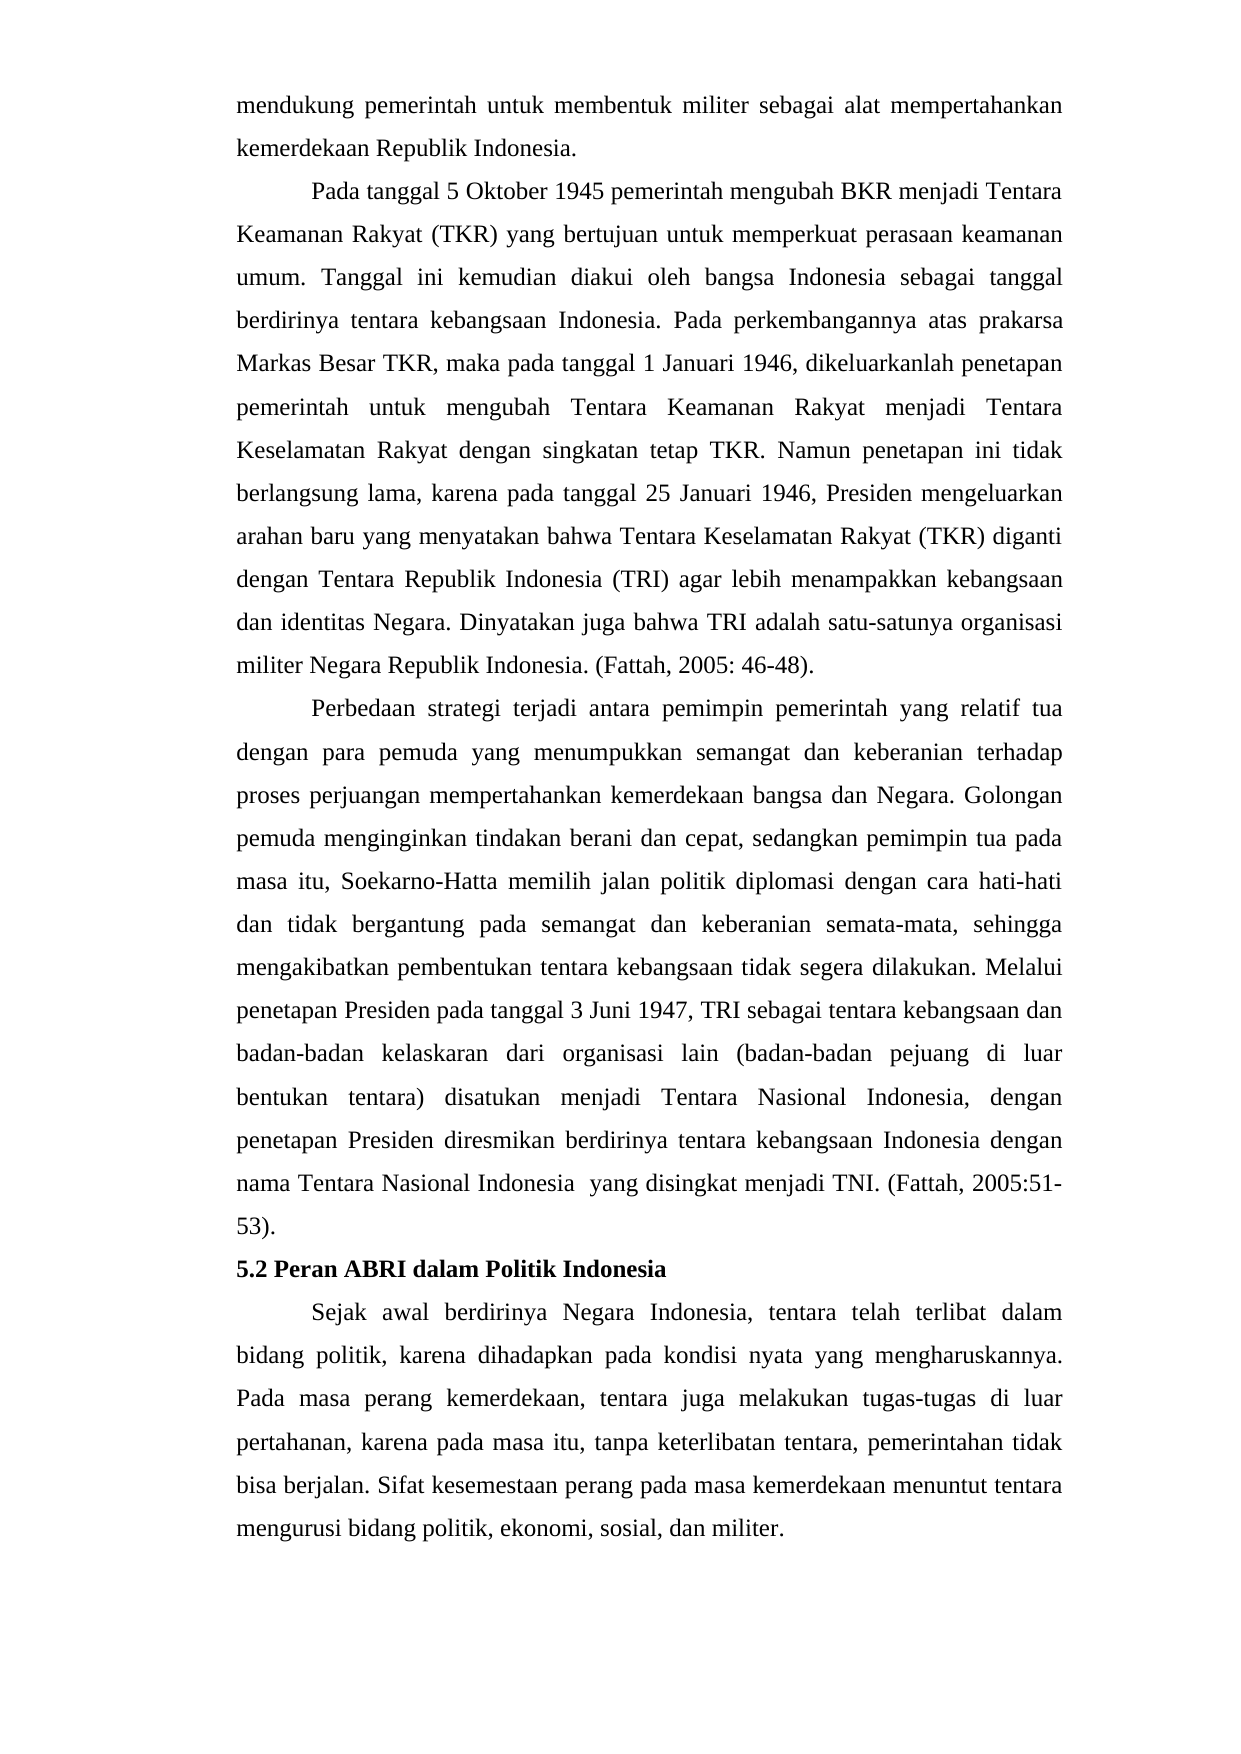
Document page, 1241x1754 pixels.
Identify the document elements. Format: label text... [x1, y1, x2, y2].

text Sejak awal berdirinya Negara Indonesia, tentara telah terlibat dalam bidang politik, karena dihadapkan pada kondisi nyata yang mengharuskannya. Pada masa perang kemerdekaan, tentara juga melakukan tugas-tugas di luar pertahanan, karena pada masa itu, tanpa keterlibatan tentara, pemerintahan tidak bisa berjalan. Sifat kesemestaan perang pada masa kemerdekaan menuntut tentara mengurusi bidang politik, ekonomi, sosial, dan militer. [236, 1297, 1063, 1542]
text mendukung pemerintah untuk membentuk militer sebagai alat mempertahankan kemerdekaan Republik Indonesia. [236, 90, 1063, 162]
text Perbedaan strategi terjadi antara pemimpin pemerintah yang relatif tua dengan para pemuda yang menumpukkan semangat dan keberanian terhadap proses perjuangan mempertahankan kemerdekaan bangsa dan Negara. Golongan pemuda menginginkan tindakan berani dan cepat, sedangkan pemimpin tua pada masa itu, Soekarno-Hatta memilih jalan politik diplomasi dengan cara hati-hati dan tidak bergantung pada semangat dan keberanian semata-mata, sehingga mengakibatkan pembentukan tentara kebangsaan tidak segera dilakukan. Melalui penetapan Presiden pada tanggal 3 Juni 1947, TRI sebagai tentara kebangsaan dan badan-badan kelaskaran dari organisasi lain (badan-badan pejuang di luar bentukan tentara) disatukan menjadi Tentara Nasional Indonesia, dengan penetapan Presiden diresmikan berdirinya tentara kebangsaan Indonesia dengan nama Tentara Nasional Indonesia yang disingkat menjadi TNI. (Fattah, 2005:51-53). [236, 693, 1063, 1240]
text 5.2 Peran ABRI dalam Politik Indonesia [236, 1254, 1063, 1283]
text Pada tanggal 5 Oktober 1945 pemerintah mengubah BKR menjadi Tentara Keamanan Rakyat (TKR) yang bertujuan untuk memperkuat perasaan keamanan umum. Tanggal ini kemudian diakui oleh bangsa Indonesia sebagai tanggal berdirinya tentara kebangsaan Indonesia. Pada perkembangannya atas prakarsa Markas Besar TKR, maka pada tanggal 1 Januari 1946, dikeluarkanlah penetapan pemerintah untuk mengubah Tentara Keamanan Rakyat menjadi Tentara Keselamatan Rakyat dengan singkatan tetap TKR. Namun penetapan ini tidak berlangsung lama, karena pada tanggal 25 Januari 1946, Presiden mengeluarkan arahan baru yang menyatakan bahwa Tentara Keselamatan Rakyat (TKR) diganti dengan Tentara Republik Indonesia (TRI) agar lebih menampakkan kebangsaan dan identitas Negara. Dinyatakan juga bahwa TRI adalah satu-satunya organisasi militer Negara Republik Indonesia. (Fattah, 2005: 46-48). [236, 176, 1063, 679]
